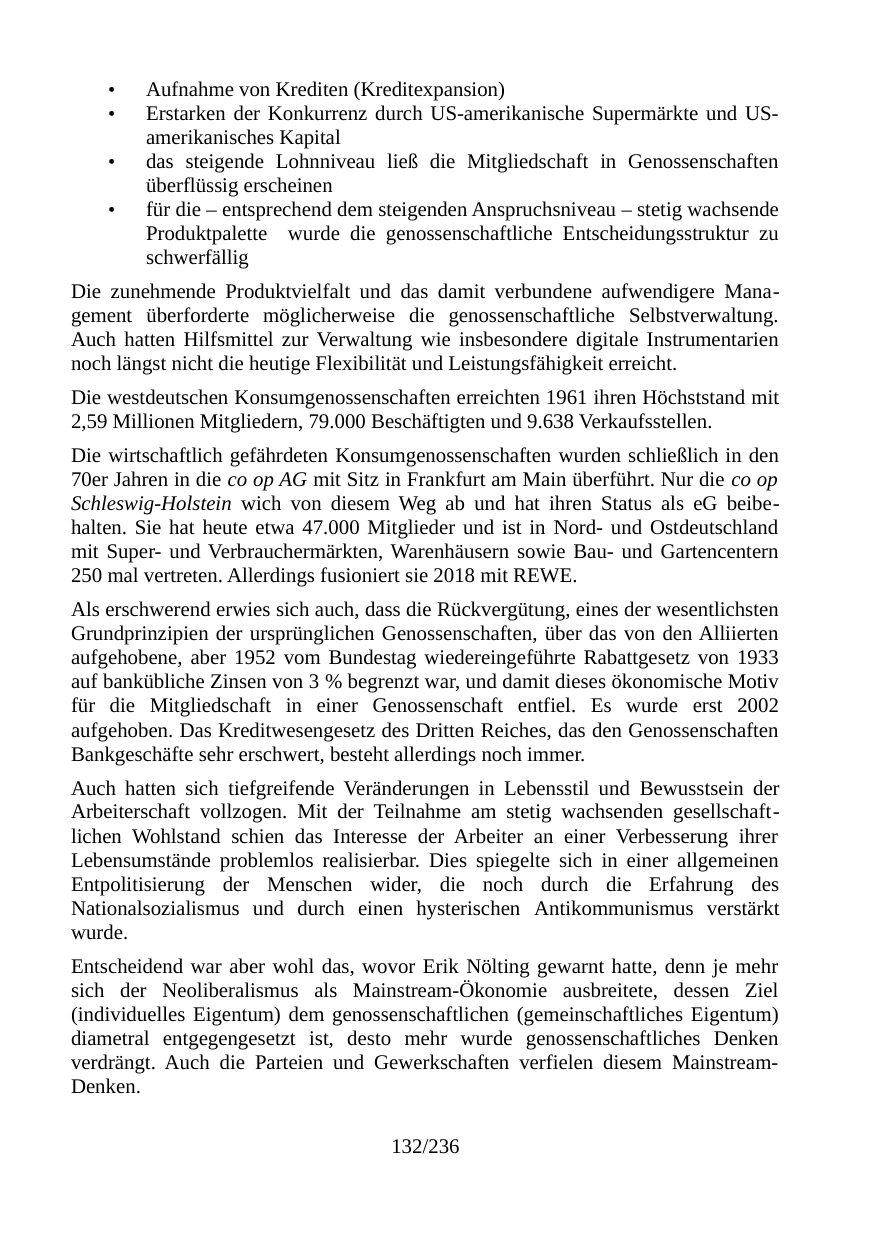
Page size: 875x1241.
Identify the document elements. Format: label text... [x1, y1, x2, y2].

text Entscheidend war aber wohl das, wovor Erik Nölting gewarnt hatte, denn je mehr sich der Neoliberalismus als Mainstream-Ökonomie ausbreitete, dessen Ziel (individuelles Eigentum) dem genossenschaftlichen (gemeinschaftliches Eigentum) diametral entgegengesetzt ist, desto mehr wurde genossenschaftliches Denken verdrängt. Auch die Parteien und Gewerkschaften verfielen diesem Mainstream-Denken. [71, 954, 779, 1098]
list für die – entsprechend dem steigenden Anspruchsniveau – stetig wachsende Produktpalette wurde die genossenschaftliche Entscheidungsstruktur zu schwerfällig [108, 197, 779, 269]
list Aufnahme von Krediten (Kreditexpansion) [108, 77, 779, 101]
list das steigende Lohnniveau ließ die Mitgliedschaft in Genossenschaften überflüssig erscheinen [108, 149, 779, 197]
text Auch hatten sich tiefgreifende Veränderungen in Lebensstil und Bewusstsein der Arbeiterschaft vollzogen. Mit der Teilnahme am stetig wachsenden gesellschaft­lichen Wohlstand schien das Interesse der Arbeiter an einer Verbesserung ihrer Lebensumstände problemlos realisierbar. Dies spiegelte sich in einer allgemeinen Entpolitisierung der Menschen wider, die noch durch die Erfahrung des Nationalsozialismus und durch einen hysterischen Antikommunismus verstärkt wurde. [71, 775, 779, 944]
text Die westdeutschen Konsumgenossenschaften erreichten 1961 ihren Höchststand mit 2,59 Millionen Mitgliedern, 79.000 Beschäftigten und 9.638 Verkaufsstellen. [71, 385, 779, 433]
text Als erschwerend erwies sich auch, dass die Rückvergütung, eines der wesentlichsten Grundprinzipien der ursprünglichen Genossenschaften, über das von den Alliierten aufgehobene, aber 1952 vom Bundestag wiedereingeführte Rabattgesetz von 1933 auf bankübliche Zinsen von 3 % begrenzt war, und damit dieses ökonomische Motiv für die Mitgliedschaft in einer Genossenschaft entfiel. Es wurde erst 2002 aufgehoben. Das Kreditwesengesetz des Dritten Reiches, das den Genossenschaften Bankgeschäfte sehr erschwert, besteht allerdings noch immer. [71, 597, 779, 766]
text Die zunehmende Produktvielfalt und das damit verbundene aufwendigere Mana­gement überforderte möglicherweise die genossenschaftliche Selbstverwaltung. Auch hatten Hilfsmittel zur Verwaltung wie insbesondere digitale Instrumentarien noch längst nicht die heutige Flexibilität und Leistungsfähigkeit erreicht. [71, 279, 779, 375]
list Erstarken der Konkurrenz durch US-amerikanische Supermärkte und US-amerikanisches Kapital [108, 101, 779, 149]
text Die wirtschaftlich gefährdeten Konsumgenossenschaften wurden schließlich in den 70er Jahren in die co op AG mit Sitz in Frankfurt am Main überführt. Nur die co op Schleswig-Holstein wich von diesem Weg ab und hat ihren Status als eG beibe­halten. Sie hat heute etwa 47.000 Mitglieder und ist in Nord- und Ostdeutschland mit Super- und Verbrauchermärkten, Warenhäusern sowie Bau- und Gartencentern 250 mal vertreten. Allerdings fusioniert sie 2018 mit REWE. [71, 443, 779, 587]
